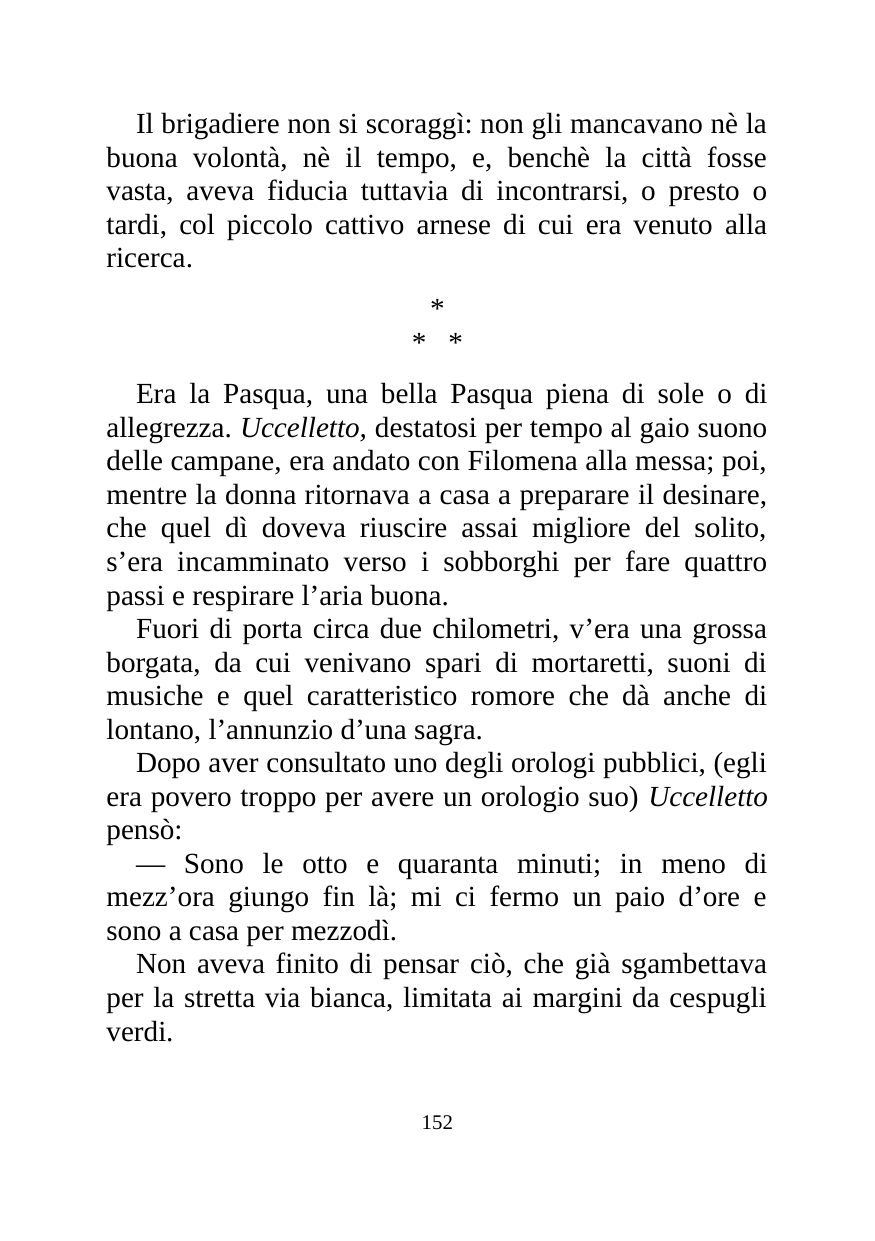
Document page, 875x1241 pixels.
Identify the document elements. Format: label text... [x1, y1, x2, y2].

text * * * [106, 292, 768, 359]
text Era la Pasqua, una bella Pasqua piena di sole o di allegrezza. Uccelletto, destatosi per tempo al gaio suono delle campane, era andato con Filomena alla messa; poi, mentre la donna ritornava a casa a preparare il desinare, che quel dì doveva riuscire assai migliore del solito, s’era incamminato verso i sobborghi per fare quattro passi e respirare l’aria buona. [106, 376, 768, 611]
text — Sono le otto e quaranta minuti; in meno di mezz’ora giungo fin là; mi ci fermo un paio d’ore e sono a casa per mezzodì. [106, 846, 768, 947]
text Fuori di porta circa due chilometri, v’era una grossa borgata, da cui venivano spari di mortaretti, suoni di musiche e quel caratteristico romore che dà anche di lontano, l’annunzio d’una sagra. [106, 611, 768, 745]
text Dopo aver consultato uno degli orologi pubblici, (egli era povero troppo per avere un orologio suo) Uccelletto pensò: [106, 745, 768, 846]
text Il brigadiere non si scoraggì: non gli mancavano nè la buona volontà, nè il tempo, e, benchè la città fosse vasta, aveva fiducia tuttavia di incontrarsi, o presto o tardi, col piccolo cattivo arnese di cui era venuto alla ricerca. [106, 106, 768, 274]
text Non aveva finito di pensar ciò, che già sgambettava per la stretta via bianca, limitata ai margini da cespugli verdi. [106, 947, 768, 1047]
